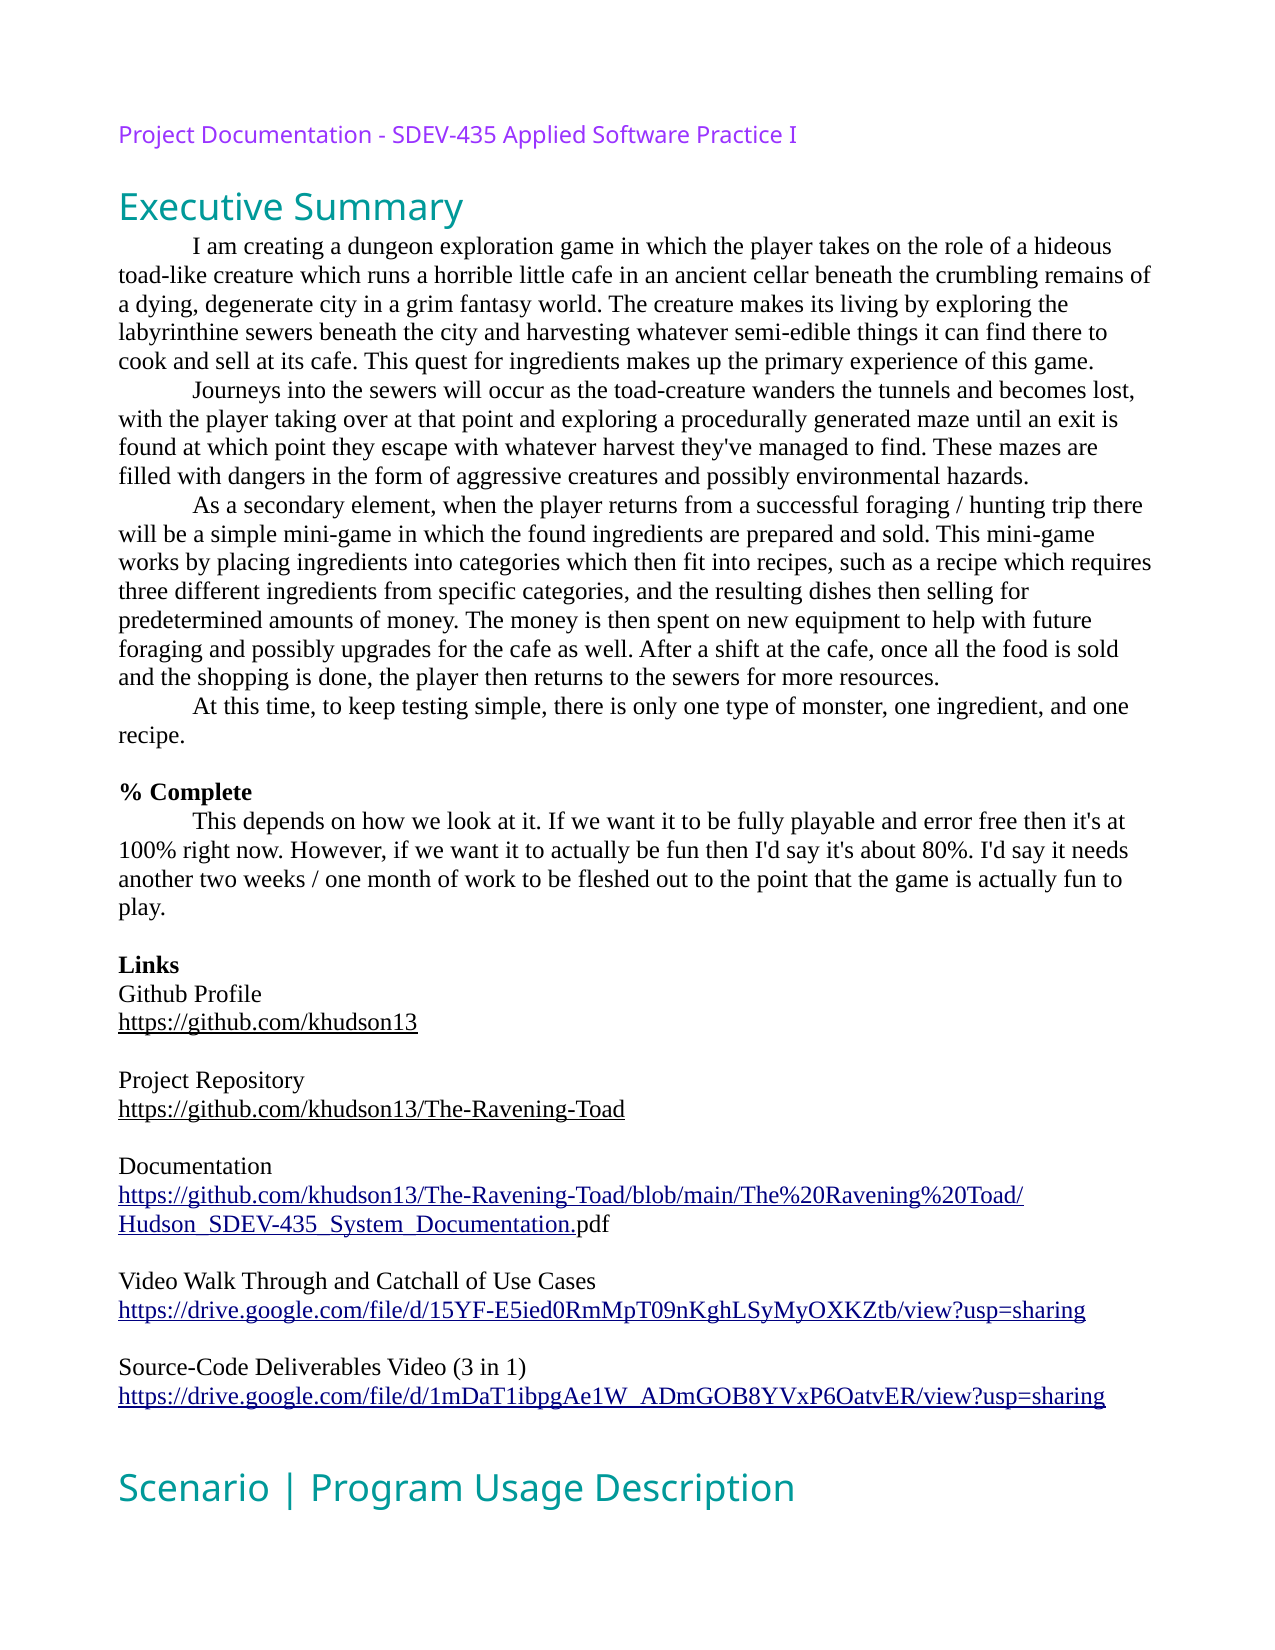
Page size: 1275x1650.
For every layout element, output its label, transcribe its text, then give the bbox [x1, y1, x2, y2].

text https://github.com/khudson13/The-Ravening-Toad [118, 1094, 1157, 1122]
text Source-Code Deliverables Video (3 in 1) [118, 1352, 1157, 1381]
text Project Repository [118, 1065, 1157, 1094]
text Documentation [118, 1151, 1157, 1180]
text % Complete [118, 777, 1157, 806]
text This depends on how we look at it. If we want it to be fully playable and error free then it's at 100% right now. However, if we want it to actually be fun then I'd say it's about 80%. I'd say it needs another two weeks / one month of work to be fleshed out to the point that the game is actually fun to play. [118, 806, 1157, 921]
text Journeys into the sewers will occur as the toad-creature wanders the tunnels and becomes lost, with the player taking over at that point and exploring a procedurally generated maze until an exit is found at which point they escape with whatever harvest they've managed to find. These mazes are filled with dangers in the form of aggressive creatures and possibly environmental hazards. [118, 375, 1157, 490]
text Executive Summary [118, 180, 1157, 231]
text https://drive.google.com/file/d/15YF-E5ied0RmMpT09nKghLSyMyOXKZtb/view?usp=sharing [118, 1295, 1157, 1324]
text As a secondary element, when the player returns from a successful foraging / hunting trip there will be a simple mini-game in which the found ingredients are prepared and sold. This mini-game works by placing ingredients into categories which then fit into recipes, such as a recipe which requires three different ingredients from specific categories, and the resulting dishes then selling for predetermined amounts of money. The money is then spent on new equipment to help with future foraging and possibly upgrades for the cafe as well. After a shift at the cafe, once all the food is sold and the shopping is done, the player then returns to the sewers for more resources. [118, 490, 1157, 691]
text Github Profile [118, 979, 1157, 1007]
text https://github.com/khudson13/The-Ravening-Toad/blob/main/The%20Ravening%20Toad/Hudson_SDEV-435_System_Documentation.pdf [118, 1180, 1157, 1237]
text Scenario | Program Usage Description [118, 1461, 1157, 1512]
text At this time, to keep testing simple, there is only one type of monster, one ingredient, and one recipe. [118, 691, 1157, 749]
text https://drive.google.com/file/d/1mDaT1ibpgAe1W_ADmGOB8YVxP6OatvER/view?usp=sharing [118, 1381, 1157, 1410]
text I am creating a dungeon exploration game in which the player takes on the role of a hideous toad-like creature which runs a horrible little cafe in an ancient cellar beneath the crumbling remains of a dying, degenerate city in a grim fantasy world. The creature makes its living by exploring the labyrinthine sewers beneath the city and harvesting whatever semi-edible things it can find there to cook and sell at its cafe. This quest for ingredients makes up the primary experience of this game. [118, 231, 1157, 375]
text Links [118, 950, 1157, 979]
text Video Walk Through and Catchall of Use Cases [118, 1266, 1157, 1295]
text https://github.com/khudson13 [118, 1007, 1157, 1036]
